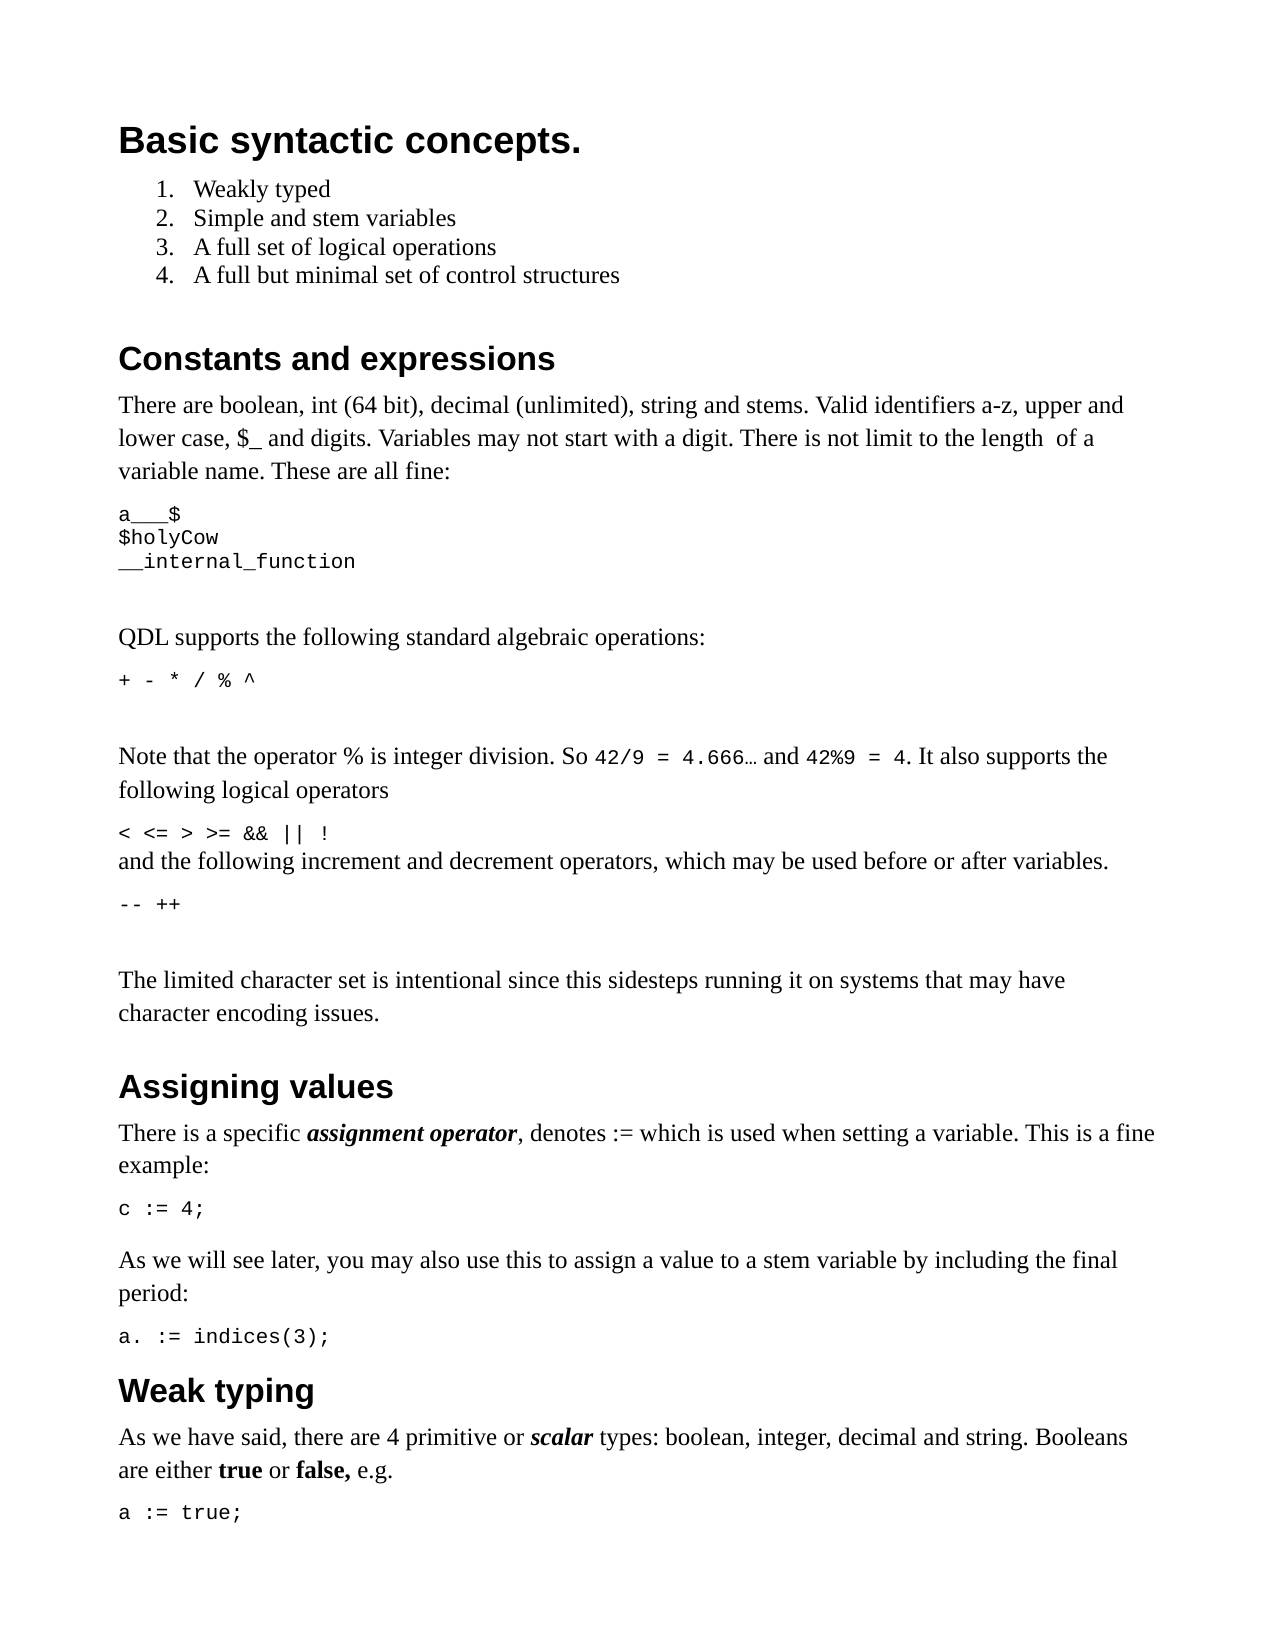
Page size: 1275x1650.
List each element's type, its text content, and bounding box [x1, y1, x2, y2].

text + - * / % ^ [118, 670, 1157, 693]
text Note that the operator % is integer division. So 42/9 = 4.666… and 42%9 = 4. It also supports the following logical operators [118, 741, 1157, 804]
subtitle Assigning values [118, 1066, 1157, 1105]
text a___$ [118, 504, 1157, 527]
text $holyCow [118, 527, 1157, 551]
text As we will see later, you may also use this to assign a value to a stem variable by including the final period: [118, 1246, 1157, 1307]
list Weakly typed [156, 174, 1157, 203]
text a := true; [118, 1502, 1157, 1526]
text __internal_function [118, 551, 1157, 574]
text and the following increment and decrement operators, which may be used before or after variables. [118, 846, 1157, 875]
text < <= > >= && || ! [118, 822, 1157, 846]
text As we have said, there are 4 primitive or scalar types: boolean, integer, decimal and string. Booleans are either true or false, e.g. [118, 1422, 1157, 1483]
text There is a specific assignment operator, denotes := which is used when setting a variable. This is a fine example: [118, 1118, 1157, 1179]
text -- ++ [118, 894, 1157, 917]
list A full but minimal set of control structures [156, 261, 1157, 289]
subtitle Constants and expressions [118, 339, 1157, 377]
text There are boolean, int (64 bit), decimal (unlimited), string and stems. Valid identifiers a-z, upper and lower case, $_ and digits. Variables may not start with a digit. There is not limit to the length of a variable name. These are all fine: [118, 390, 1157, 485]
text a. := indices(3); [118, 1326, 1157, 1350]
subtitle Weak typing [118, 1371, 1157, 1409]
text QDL supports the following standard algebraic operations: [118, 622, 1157, 651]
list A full set of logical operations [156, 232, 1157, 261]
list Simple and stem variables [156, 203, 1157, 232]
text c := 4; [118, 1198, 1157, 1222]
text The limited character set is intentional since this sidesteps running it on systems that may have character encoding issues. [118, 965, 1157, 1027]
subtitle Basic syntactic concepts. [118, 118, 1157, 162]
